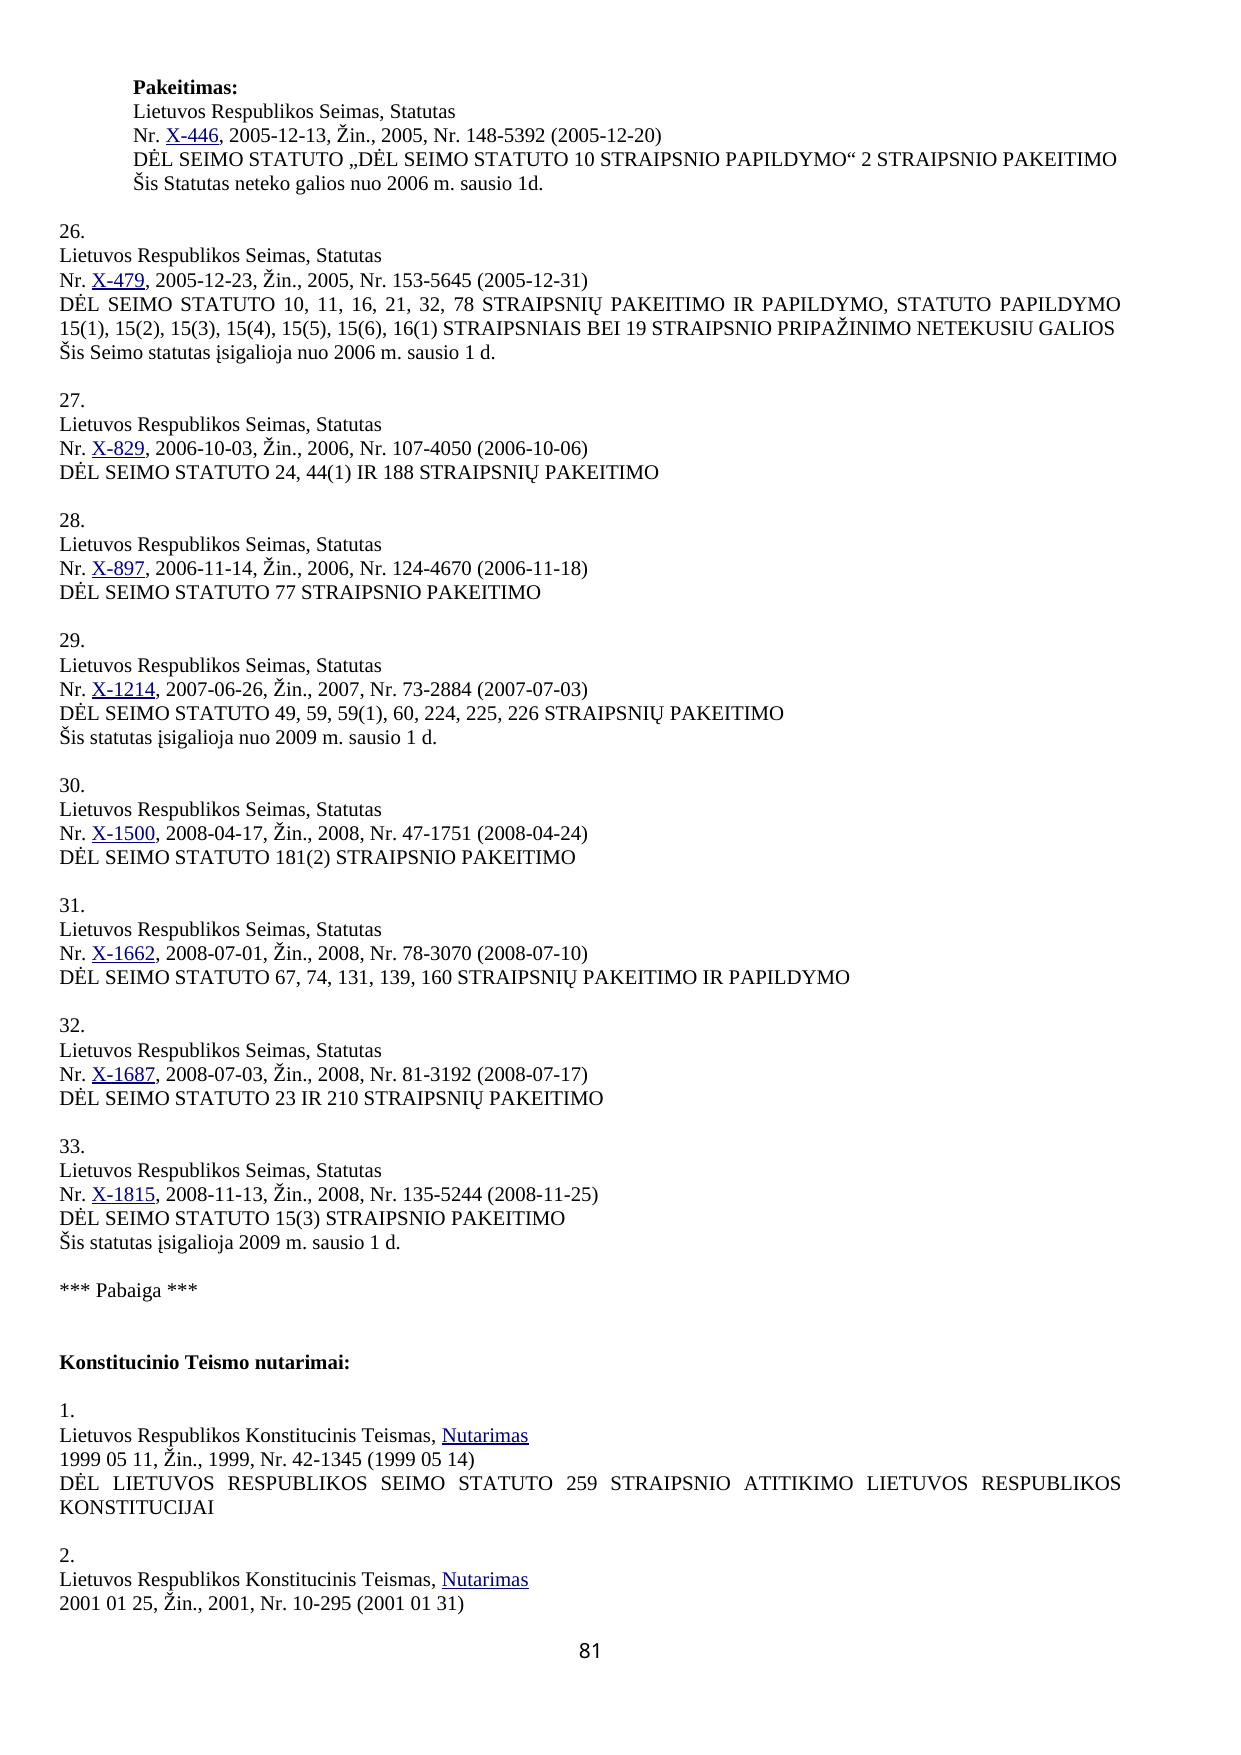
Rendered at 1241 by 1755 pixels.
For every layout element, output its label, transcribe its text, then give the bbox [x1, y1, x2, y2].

text Lietuvos Respublikos Seimas, Statutas [59, 652, 1122, 677]
text Nr. X-829, 2006-10-03, Žin., 2006, Nr. 107-4050 (2006-10-06) [59, 436, 1122, 460]
text Lietuvos Respublikos Seimas, Statutas [59, 412, 1122, 436]
text Nr. X-897, 2006-11-14, Žin., 2006, Nr. 124-4670 (2006-11-18) [59, 556, 1122, 580]
text Nr. X-1500, 2008-04-17, Žin., 2008, Nr. 47-1751 (2008-04-24) [59, 821, 1122, 845]
text Šis statutas įsigalioja 2009 m. sausio 1 d. [59, 1230, 1123, 1254]
text 26. [59, 219, 1122, 243]
text *** Pabaiga *** [59, 1278, 1122, 1302]
text 30. [59, 773, 1122, 797]
text 31. [59, 893, 1122, 917]
text DĖL SEIMO STATUTO 10, 11, 16, 21, 32, 78 STRAIPSNIŲ PAKEITIMO IR PAPILDYMO, STATUTO PAPILDYMO 15(1), 15(2), 15(3), 15(4), 15(5), 15(6), 16(1) STRAIPSNIAIS BEI 19 STRAIPSNIO PRIPAŽINIMO NETEKUSIU GALIOS [59, 292, 1122, 340]
text 29. [59, 628, 1122, 652]
text Šis Statutas neteko galios nuo 2006 m. sausio 1d. [133, 171, 1122, 195]
text Lietuvos Respublikos Seimas, Statutas [59, 1037, 1122, 1062]
text Konstitucinio Teismo nutarimai: [59, 1350, 1122, 1374]
text DĖL LIETUVOS RESPUBLIKOS SEIMO STATUTO 259 STRAIPSNIO ATITIKIMO LIETUVOS RESPUBLIKOS KONSTITUCIJAI [59, 1471, 1122, 1519]
text Nr. X-1662, 2008-07-01, Žin., 2008, Nr. 78-3070 (2008-07-10) [59, 941, 1122, 965]
text Šis statutas įsigalioja nuo 2009 m. sausio 1 d. [59, 725, 1122, 749]
text Lietuvos Respublikos Seimas, Statutas [59, 1158, 1122, 1182]
text DĖL SEIMO STATUTO 181(2) STRAIPSNIO PAKEITIMO [59, 845, 1122, 869]
text Lietuvos Respublikos Konstitucinis Teismas, Nutarimas [59, 1422, 1122, 1447]
text 33. [59, 1134, 1122, 1158]
text Nr. X-1687, 2008-07-03, Žin., 2008, Nr. 81-3192 (2008-07-17) [59, 1062, 1122, 1086]
text Lietuvos Respublikos Seimas, Statutas [59, 797, 1122, 821]
text Nr. X-446, 2005-12-13, Žin., 2005, Nr. 148-5392 (2005-12-20) [59, 123, 1122, 147]
text DĖL SEIMO STATUTO 67, 74, 131, 139, 160 STRAIPSNIŲ PAKEITIMO IR PAPILDYMO [59, 965, 1122, 989]
text DĖL SEIMO STATUTO 24, 44(1) IR 188 STRAIPSNIŲ PAKEITIMO [59, 460, 1122, 484]
text 2001 01 25, Žin., 2001, Nr. 10-295 (2001 01 31) [59, 1591, 1122, 1615]
text Pakeitimas: [59, 75, 1122, 99]
text DĖL SEIMO STATUTO 49, 59, 59(1), 60, 224, 225, 226 STRAIPSNIŲ PAKEITIMO [59, 701, 1122, 725]
text Lietuvos Respublikos Seimas, Statutas [59, 917, 1122, 941]
text 1. [59, 1398, 1122, 1422]
text Lietuvos Respublikos Seimas, Statutas [59, 243, 1122, 267]
text Lietuvos Respublikos Seimas, Statutas [59, 532, 1122, 556]
text Nr. X-1815, 2008-11-13, Žin., 2008, Nr. 135-5244 (2008-11-25) [59, 1182, 1122, 1206]
text Nr. X-1214, 2007-06-26, Žin., 2007, Nr. 73-2884 (2007-07-03) [59, 677, 1122, 701]
text Lietuvos Respublikos Seimas, Statutas [59, 99, 1122, 123]
text 2. [59, 1543, 1122, 1567]
text Šis Seimo statutas įsigalioja nuo 2006 m. sausio 1 d. [59, 340, 1122, 364]
text DĖL SEIMO STATUTO 15(3) STRAIPSNIO PAKEITIMO [59, 1206, 1122, 1230]
text DĖL SEIMO STATUTO 23 IR 210 STRAIPSNIŲ PAKEITIMO [59, 1086, 1122, 1110]
text Lietuvos Respublikos Konstitucinis Teismas, Nutarimas [59, 1567, 1122, 1591]
text 1999 05 11, Žin., 1999, Nr. 42-1345 (1999 05 14) [59, 1447, 1122, 1471]
text DĖL SEIMO STATUTO „DĖL SEIMO STATUTO 10 STRAIPSNIO PAPILDYMO“ 2 STRAIPSNIO PAKEITIMO [133, 147, 1122, 171]
text 28. [59, 508, 1122, 532]
text Nr. X-479, 2005-12-23, Žin., 2005, Nr. 153-5645 (2005-12-31) [59, 267, 1122, 292]
text DĖL SEIMO STATUTO 77 STRAIPSNIO PAKEITIMO [59, 580, 1122, 604]
text 32. [59, 1013, 1122, 1037]
text 27. [59, 388, 1122, 412]
